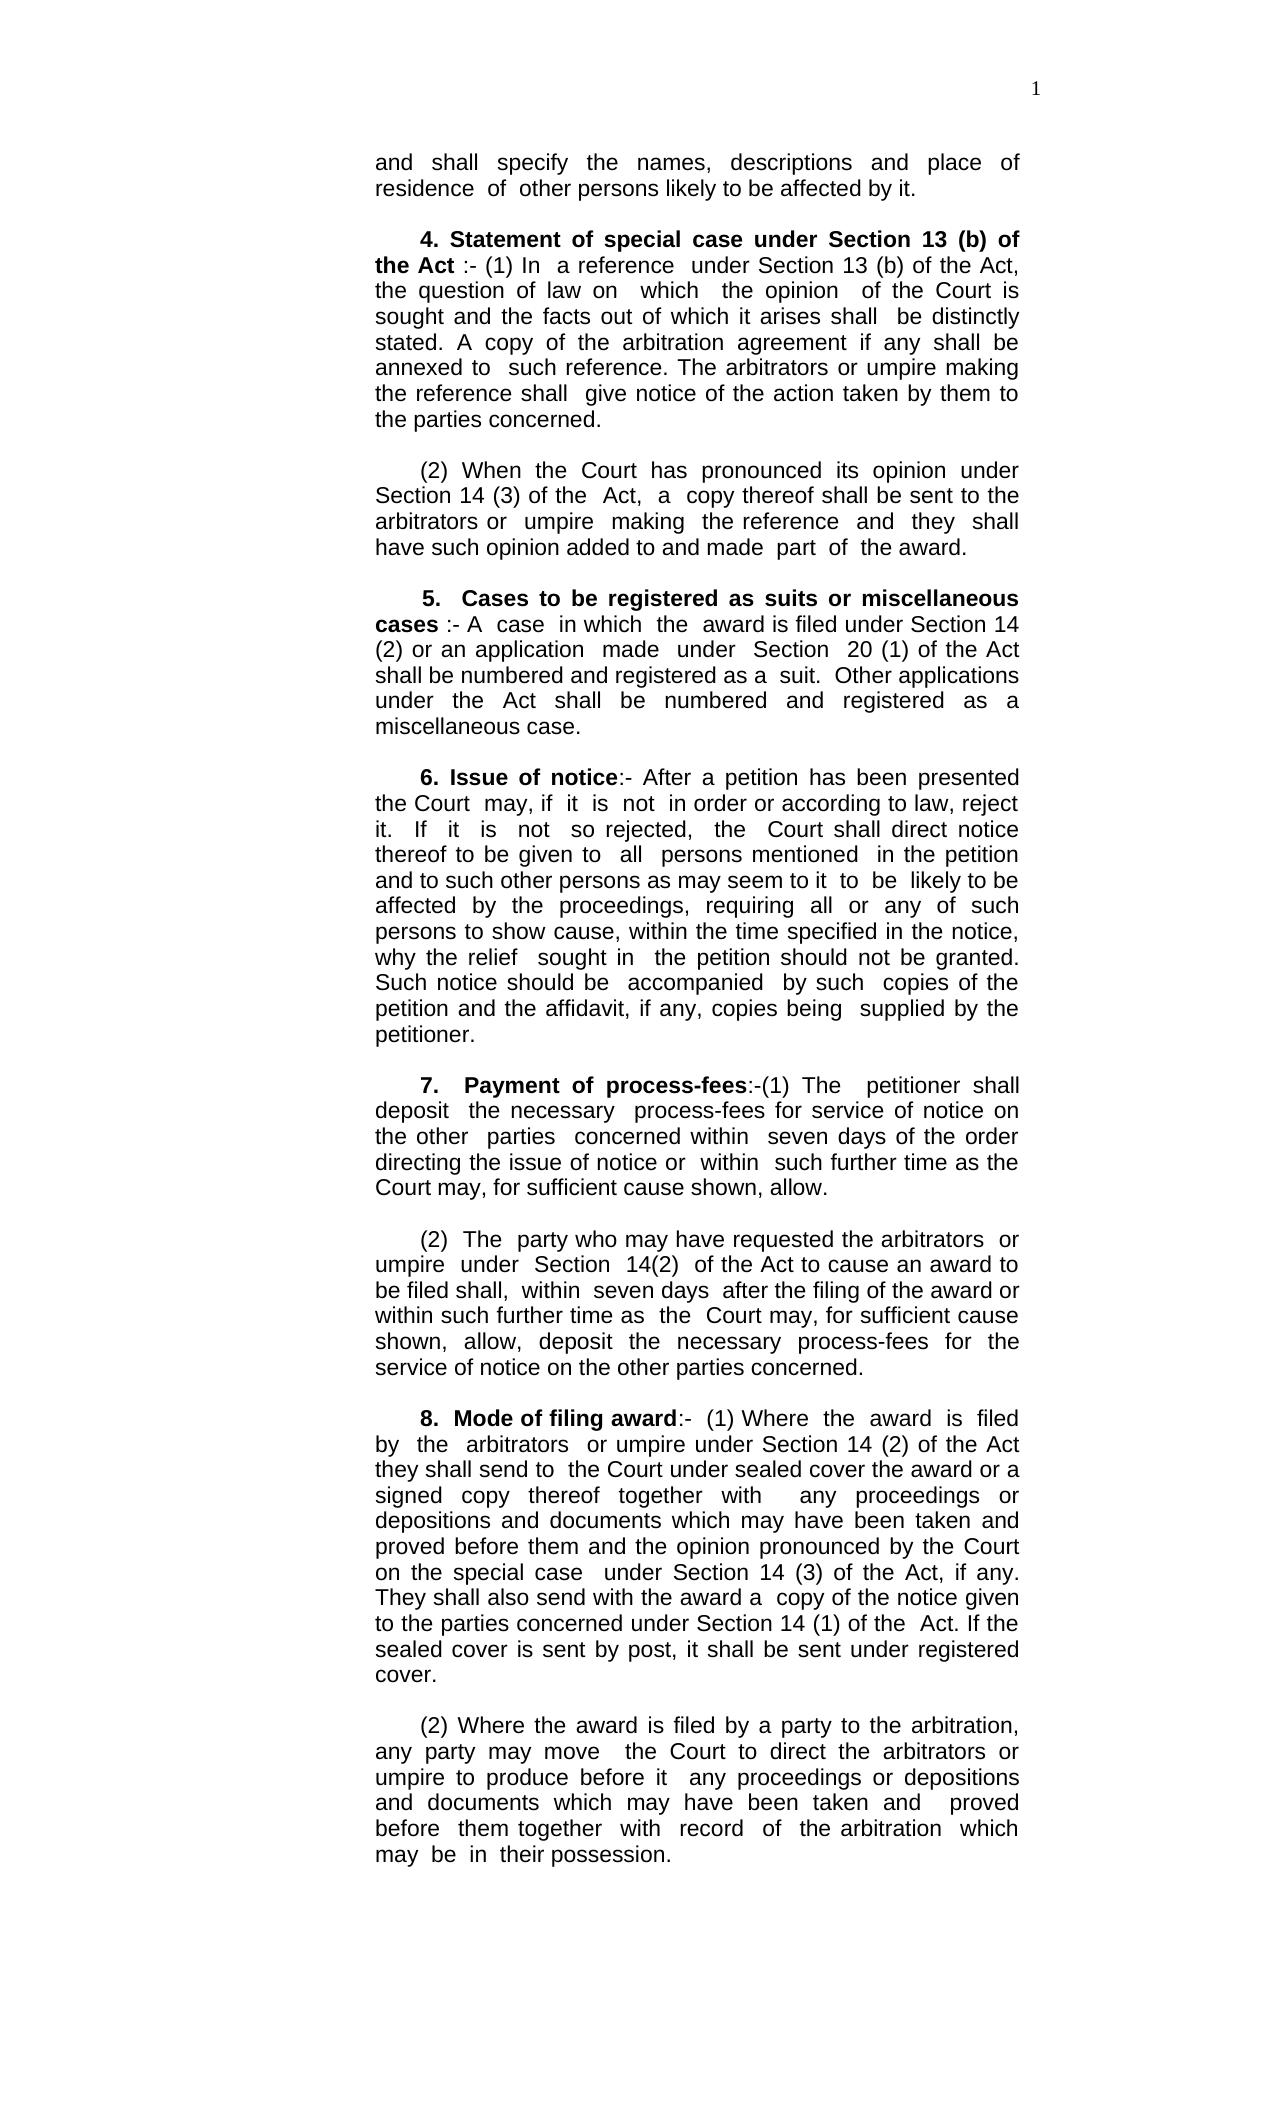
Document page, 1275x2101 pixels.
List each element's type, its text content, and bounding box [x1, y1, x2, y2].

text 6. Issue of notice:- After a petition has been presented the Court may, if it is not in order or according to law, reject it. If it is not so rejected, the Court shall direct notice thereof to be given to all persons mentioned in the petition and to such other persons as may seem to it to be likely to be affected by the proceedings, requiring all or any of such persons to show cause, within the time specified in the notice, why the relief sought in the petition should not be granted. Such notice should be accompanied by such copies of the petition and the affidavit, if any, copies being supplied by the petitioner. [375, 765, 1020, 1047]
text 8. Mode of filing award:- (1) Where the award is filed by the arbitrators or umpire under Section 14 (2) of the Act they shall send to the Court under sealed cover the award or a signed copy thereof together with any proceedings or depositions and documents which may have been taken and proved before them and the opinion pronounced by the Court on the special case under Section 14 (3) of the Act, if any. They shall also send with the award a copy of the notice given to the parties concerned under Section 14 (1) of the Act. If the sealed cover is sent by post, it shall be sent under registered cover. [375, 1406, 1020, 1687]
text 7. Payment of process-fees:-(1) The petitioner shall deposit the necessary process-fees for service of notice on the other parties concerned within seven days of the order directing the issue of notice or within such further time as the Court may, for sufficient cause shown, allow. [375, 1072, 1020, 1201]
text 5. Cases to be registered as suits or miscellaneous cases :- A case in which the award is filed under Section 14 (2) or an application made under Section 20 (1) of the Act shall be numbered and registered as a suit. Other applications under the Act shall be numbered and registered as a miscellaneous case. [375, 586, 1020, 739]
text (2) When the Court has pronounced its opinion under Section 14 (3) of the Act, a copy thereof shall be sent to the arbitrators or umpire making the reference and they shall have such opinion added to and made part of the award. [375, 457, 1020, 560]
text (2) Where the award is filed by a party to the arbitration, any party may move the Court to direct the arbitrators or umpire to produce before it any proceedings or depositions and documents which may have been taken and proved before them together with record of the arbitration which may be in their possession. [375, 1713, 1020, 1867]
text and shall specify the names, descriptions and place of residence of other persons likely to be affected by it. [375, 150, 1020, 201]
text (2) The party who may have requested the arbitrators or umpire under Section 14(2) of the Act to cause an award to be filed shall, within seven days after the filing of the award or within such further time as the Court may, for sufficient cause shown, allow, deposit the necessary process-fees for the service of notice on the other parties concerned. [375, 1226, 1020, 1380]
text 4. Statement of special case under Section 13 (b) of the Act :- (1) In a reference under Section 13 (b) of the Act, the question of law on which the opinion of the Court is sought and the facts out of which it arises shall be distinctly stated. A copy of the arbitration agreement if any shall be annexed to such reference. The arbitrators or umpire making the reference shall give notice of the action taken by them to the parties concerned. [375, 227, 1020, 432]
